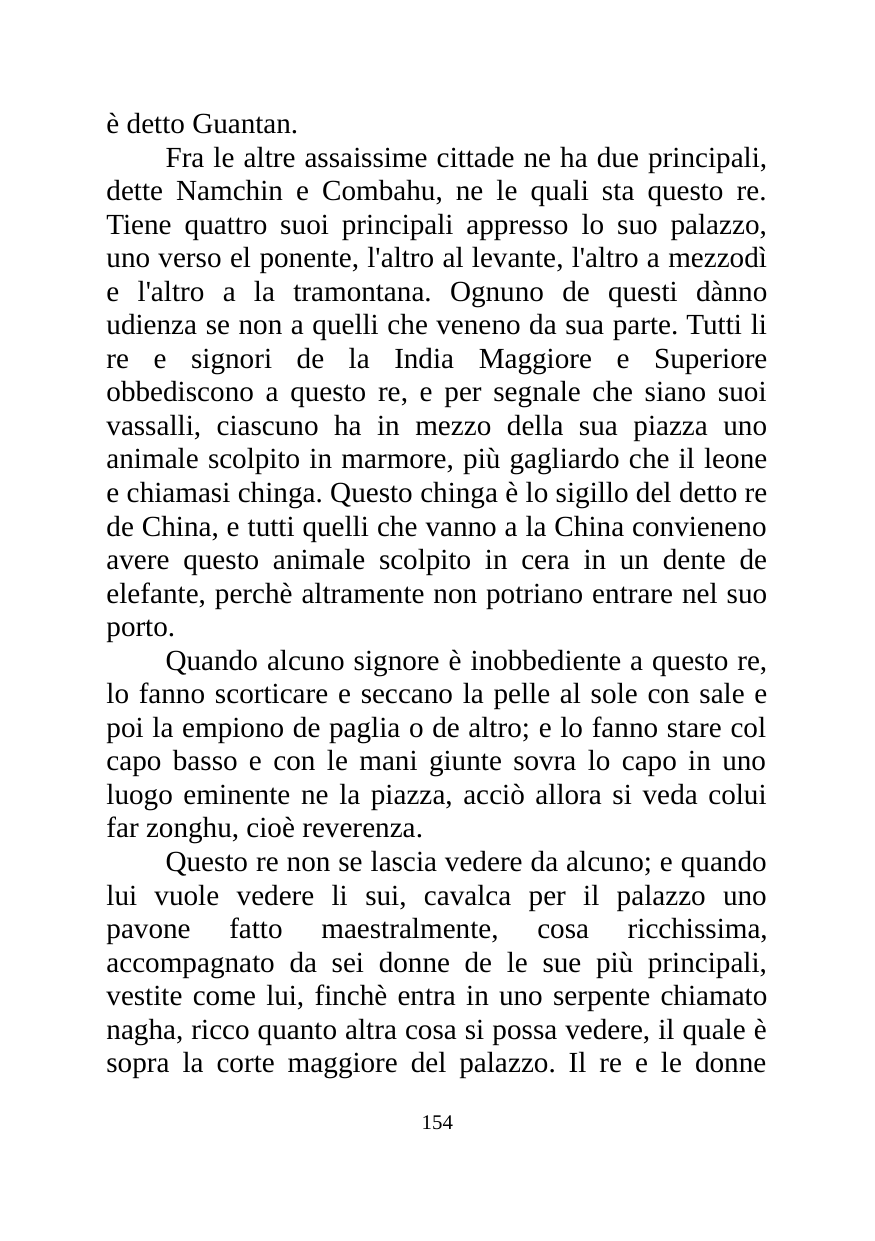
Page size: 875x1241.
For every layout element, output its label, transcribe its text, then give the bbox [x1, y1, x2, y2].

text Questo re non se lascia vedere da alcuno; e quando lui vuole vedere li sui, cavalca per il palazzo uno pavone fatto maestralmente, cosa ricchissima, accompagnato da sei donne de le sue più principali, vestite come lui, finchè entra in uno serpente chiamato nagha, ricco quanto altra cosa si possa vedere, il quale è sopra la corte maggiore del palazzo. Il re e le donne [106, 844, 768, 1079]
text Fra le altre assaissime cittade ne ha due principali, dette Namchin e Combahu, ne le quali sta questo re. Tiene quattro suoi principali appresso lo suo palazzo, uno verso el ponente, l'altro al levante, l'altro a mezzodì e l'altro a la tramontana. Ognuno de questi dànno udienza se non a quelli che veneno da sua parte. Tutti li re e signori de la India Maggiore e Superiore obbediscono a questo re, e per segnale che siano suoi vassalli, ciascuno ha in mezzo della sua piazza uno animale scolpito in marmore, più gagliardo che il leone e chiamasi chinga. Questo chinga è lo sigillo del detto re de China, e tutti quelli che vanno a la China convieneno avere questo animale scolpito in cera in un dente de elefante, perchè altramente non potriano entrare nel suo porto. [106, 140, 768, 643]
text è detto Guantan. [106, 106, 768, 140]
text Quando alcuno signore è inobbediente a questo re, lo fanno scorticare e seccano la pelle al sole con sale e poi la empiono de paglia o de altro; e lo fanno stare col capo basso e con le mani giunte sovra lo capo in uno luogo eminente ne la piazza, acciò allora si veda colui far zonghu, cioè reverenza. [106, 643, 768, 844]
